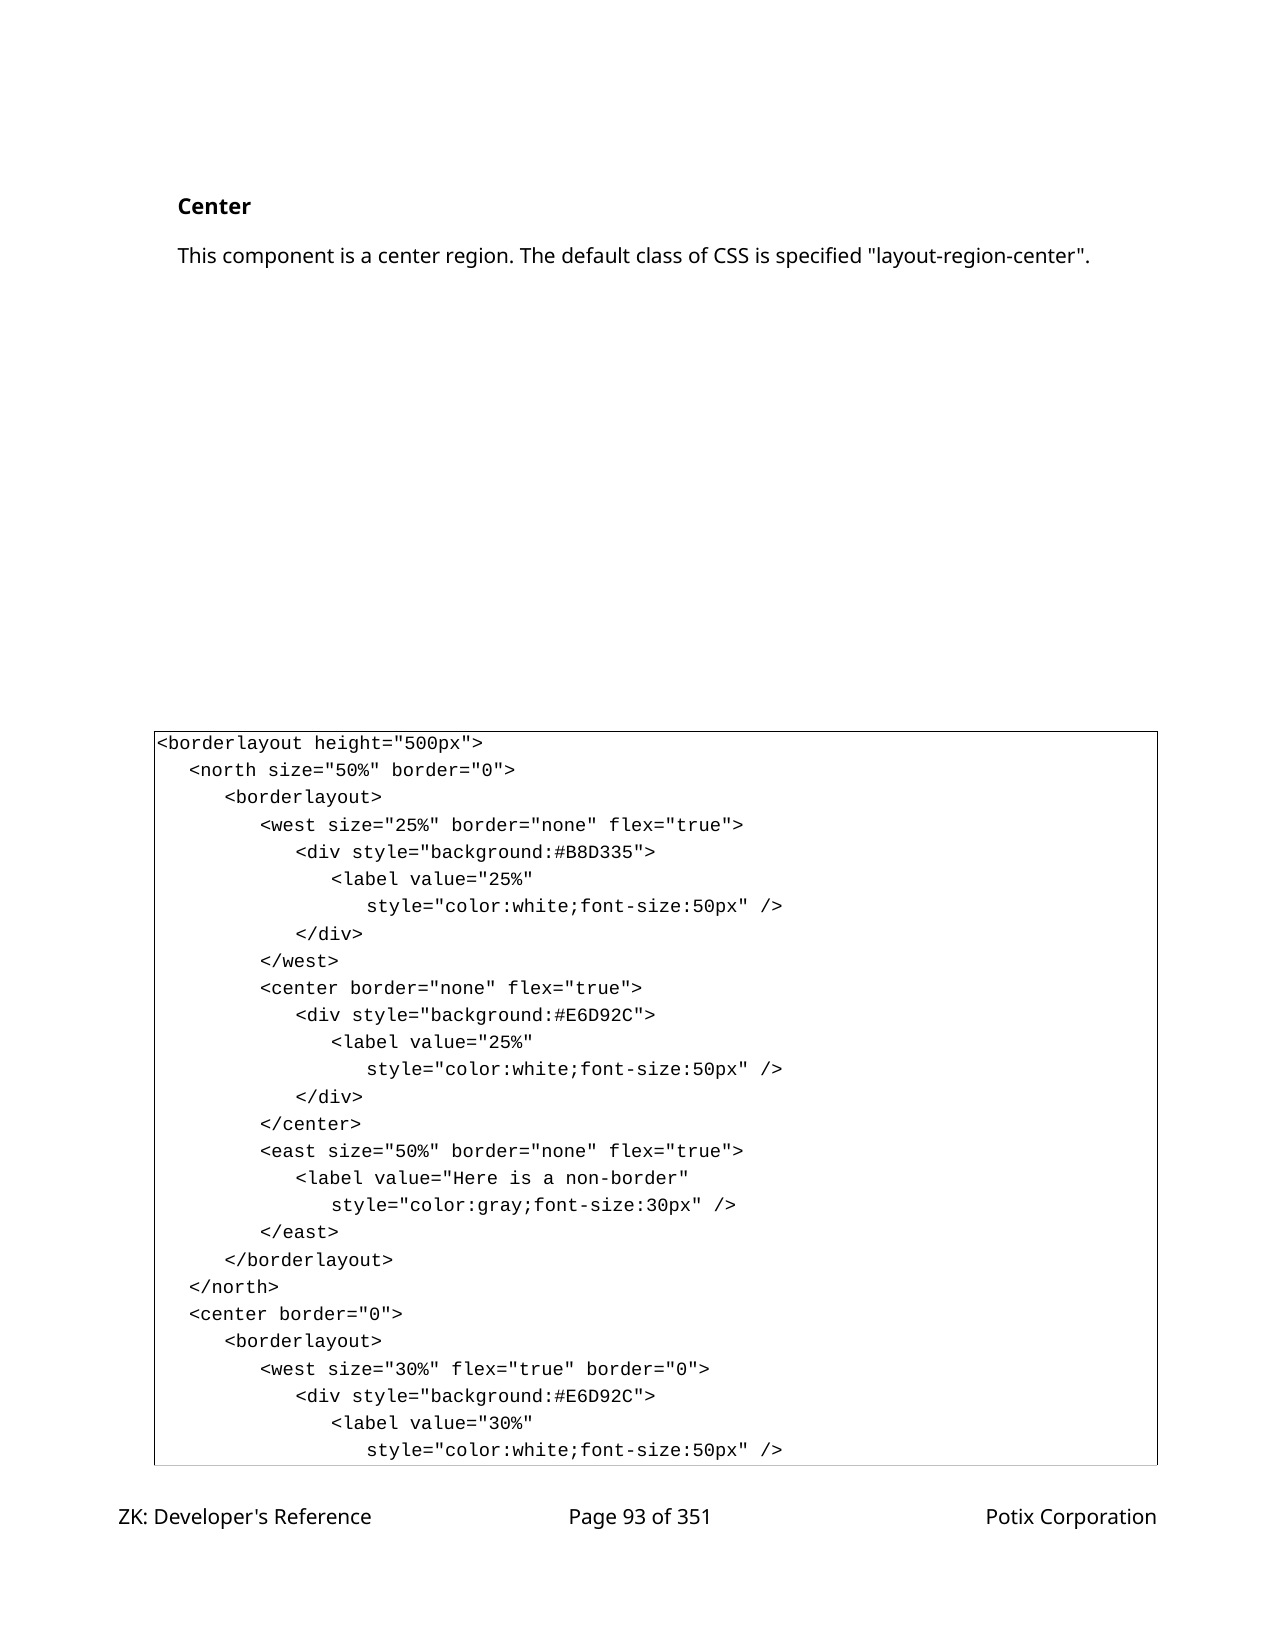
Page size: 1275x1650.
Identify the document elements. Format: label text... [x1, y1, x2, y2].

text This component is a center region. The default class of CSS is specified "layout-region-center". [177, 241, 1157, 269]
text </div> [155, 921, 1157, 946]
text style="color:white;font-size:50px" /> [155, 1057, 1157, 1082]
text style="color:white;font-size:50px" /> [155, 1438, 1157, 1465]
text <label value="30%" [155, 1411, 1157, 1435]
text <label value="25%" [155, 867, 1157, 891]
text </center> [155, 1112, 1157, 1136]
text style="color:gray;font-size:30px" /> [155, 1193, 1157, 1217]
text </west> [155, 948, 1157, 973]
text <div style="background:#E6D92C"> [155, 1383, 1157, 1408]
text </north> [155, 1275, 1157, 1299]
text <borderlayout> [155, 1329, 1157, 1353]
text </div> [155, 1084, 1157, 1109]
subtitle Center [177, 191, 1157, 221]
text </east> [155, 1220, 1157, 1245]
text <center border="none" flex="true"> [155, 976, 1157, 1000]
text </borderlayout> [155, 1248, 1157, 1272]
text <label value="25%" [155, 1030, 1157, 1054]
text <borderlayout> [155, 785, 1157, 810]
text style="color:white;font-size:50px" /> [155, 894, 1157, 918]
text <west size="25%" border="none" flex="true"> [155, 813, 1157, 837]
text <west size="30%" flex="true" border="0"> [155, 1356, 1157, 1381]
text <center border="0"> [155, 1302, 1157, 1326]
text <borderlayout height="500px"> [155, 732, 1157, 755]
text <label value="Here is a non-border" [155, 1166, 1157, 1190]
text <north size="50%" border="0"> [155, 758, 1157, 782]
text <div style="background:#E6D92C"> [155, 1003, 1157, 1027]
text <east size="50%" border="none" flex="true"> [155, 1139, 1157, 1163]
text <div style="background:#B8D335"> [155, 840, 1157, 864]
